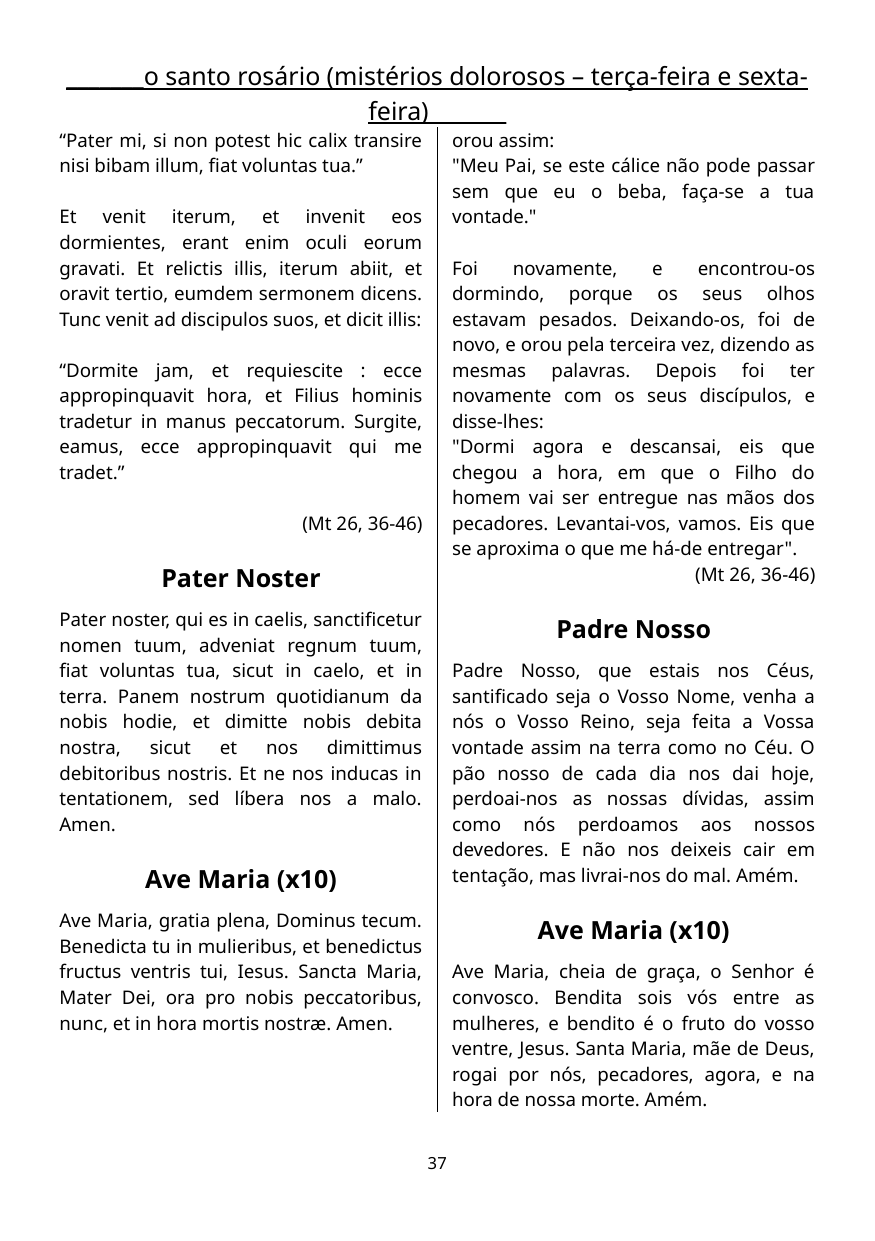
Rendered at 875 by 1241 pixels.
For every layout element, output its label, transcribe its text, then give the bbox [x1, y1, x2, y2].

table_header orou assim: "Meu Pai, se este cálice não pode passar sem que eu o beba, faça-se a tua vontade." Foi novamente, e encontrou-os dormindo, porque os seus olhos estavam pesados. Deixando-os, foi de novo, e orou pela terceira vez, dizendo as mesmas palavras. Depois foi ter novamente com os seus discípulos, e disse-lhes: "Dormi agora e descansai, eis que chegou a hora, em que o Filho do homem vai ser entregue nas mãos dos pecadores. Levantai-vos, vamos. Eis que se aproxima o que me há-de entregar". (Mt 26, 36-46) Padre Nosso Padre Nosso, que estais nos Céus, santificado seja o Vosso Nome, venha a nós o Vosso Reino, seja feita a Vossa vontade assim na terra como no Céu. O pão nosso de cada dia nos dai hoje, perdoai-nos as nossas dívidas, assim como nós perdoamos aos nossos devedores. E não nos deixeis cair em tentação, mas livrai-nos do mal. Amém. Ave Maria (x10) Ave Maria, cheia de graça, o Senhor é convosco. Bendita sois vós entre as mulheres, e bendito é o fruto do vosso ventre, Jesus. Santa Maria, mãe de Deus, rogai por nós, pecadores, agora, e na hora de nossa morte. Amém. [438, 127, 830, 1112]
table_header “Pater mi, si non potest hic calix transire nisi bibam illum, fiat voluntas tua.” Et venit iterum, et invenit eos dormientes, erant enim oculi eorum gravati. Et relictis illis, iterum abiit, et oravit tertio, eumdem sermonem dicens. Tunc venit ad discipulos suos, et dicit illis: “Dormite jam, et requiescite : ecce appropinquavit hora, et Filius hominis tradetur in manus peccatorum. Surgite, eamus, ecce appropinquavit qui me tradet.” (Mt 26, 36-46) Pater Noster Pater noster, qui es in caelis, sanctificetur nomen tuum, adveniat regnum tuum, fiat voluntas tua, sicut in caelo, et in terra. Panem nostrum quotidianum da nobis hodie, et dimitte nobis debita nostra, sicut et nos dimittimus debitoribus nostris. Et ne nos inducas in tentationem, sed líbera nos a malo. Amen. Ave Maria (x10) Ave Maria, gratia plena, Dominus tecum. Benedicta tu in mulieribus, et benedictus fructus ventris tui, Iesus. Sancta Maria, Mater Dei, ora pro nobis peccatoribus, nunc, et in hora mortis nostræ. Amen. [44, 127, 437, 1112]
